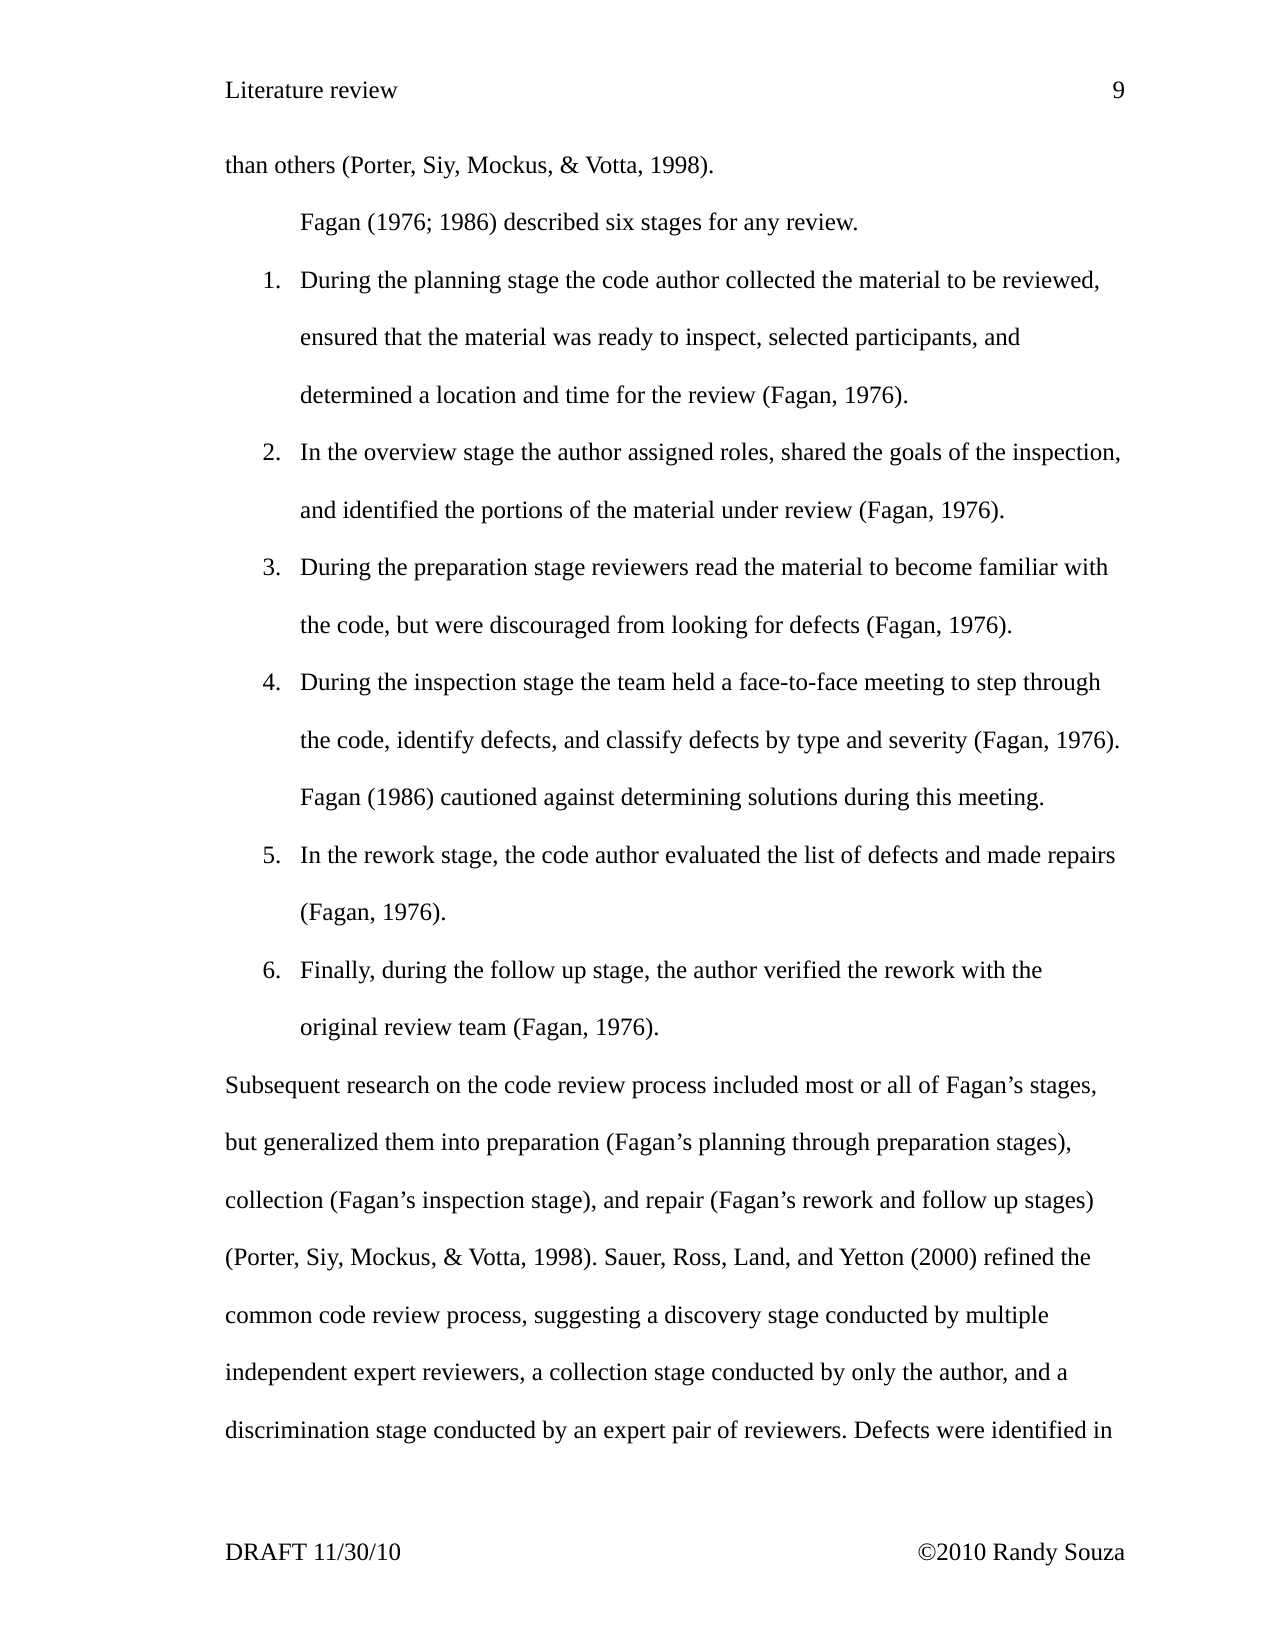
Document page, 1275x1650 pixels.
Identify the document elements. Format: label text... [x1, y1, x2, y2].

list During the inspection stage the team held a face-to-face meeting to step through the code, identify defects, and classify defects by type and severity (Fagan, 1976). Fagan (1986) cautioned against determining solutions during this meeting. [262, 667, 1125, 811]
list In the overview stage the author assigned roles, shared the goals of the inspection, and identified the portions of the material under review (Fagan, 1976). [262, 437, 1125, 524]
list In the rework stage, the code author evaluated the list of defects and made repairs (Fagan, 1976). [262, 840, 1125, 926]
list Finally, during the follow up stage, the author verified the rework with the original review team (Fagan, 1976). [262, 955, 1125, 1041]
list During the preparation stage reviewers read the material to become familiar with the code, but were discouraged from looking for defects (Fagan, 1976). [262, 552, 1125, 639]
text Fagan (1976; 1986) described six stages for any review. [225, 207, 1125, 236]
text Subsequent research on the code review process included most or all of Fagan’s stages, but generalized them into preparation (Fagan’s planning through preparation stages), collection (Fagan’s inspection stage), and repair (Fagan’s rework and follow up stages) (Porter, Siy, Mockus, & Votta, 1998). Sauer, Ross, Land, and Yetton (2000) refined the common code review process, suggesting a discovery stage conducted by multiple independent expert reviewers, a collection stage conducted by only the author, and a discrimination stage conducted by an expert pair of reviewers. Defects were identified in [225, 1070, 1125, 1444]
list During the planning stage the code author collected the material to be reviewed, ensured that the material was ready to inspect, selected participants, and determined a location and time for the review (Fagan, 1976). [262, 265, 1125, 409]
text than others (Porter, Siy, Mockus, & Votta, 1998). [225, 150, 1125, 179]
